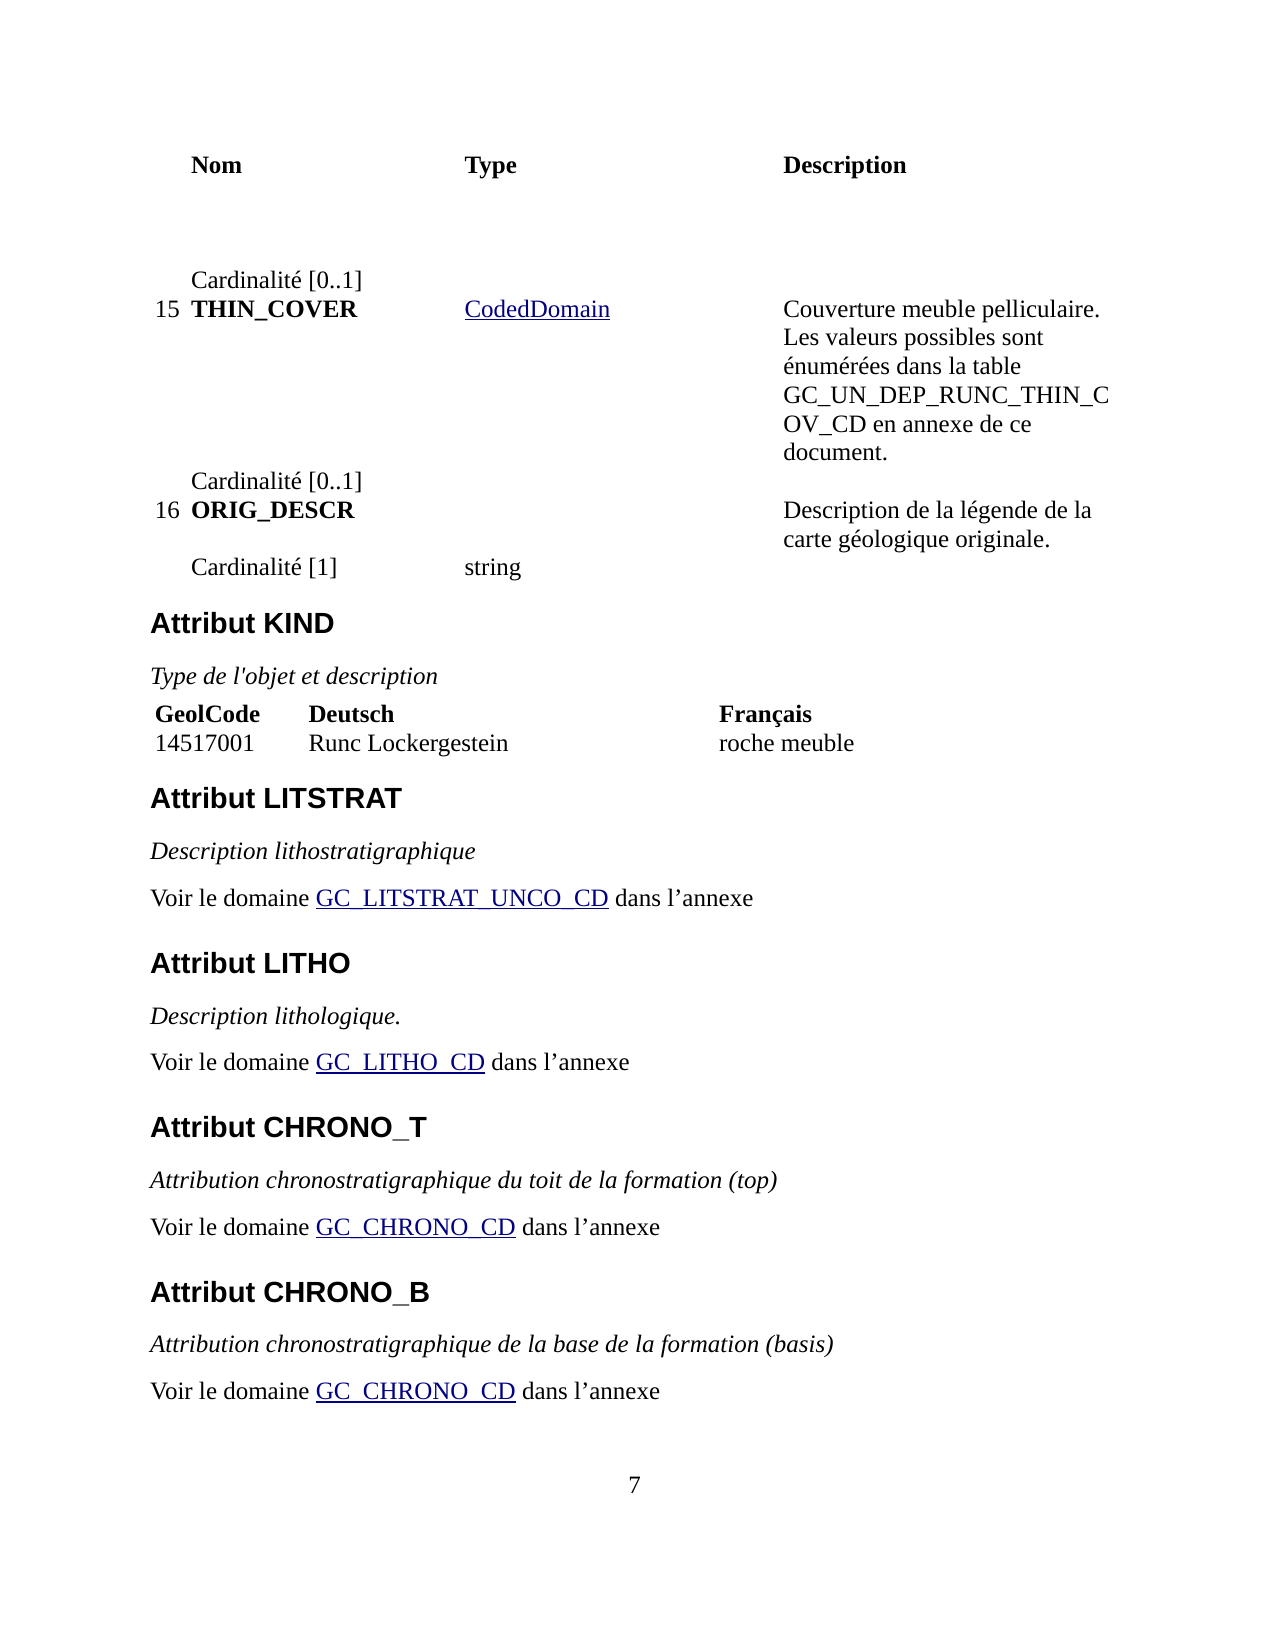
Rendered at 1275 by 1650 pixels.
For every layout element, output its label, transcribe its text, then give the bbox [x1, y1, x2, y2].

subtitle Attribut LITSTRAT [150, 781, 1125, 815]
table_cell Cardinalité [1] [186, 553, 460, 581]
table_cell Description de la légende de la carte géologique originale. [779, 495, 1125, 552]
table_header Deutsch [304, 699, 714, 728]
text Voir le domaine GC_LITSTRAT_UNCO_CD dans l’annexe [150, 883, 1125, 912]
table_header Nom [186, 150, 460, 265]
table_cell [779, 553, 1125, 581]
table_cell 15 [150, 294, 186, 466]
subtitle Attribut CHRONO_T [150, 1110, 1125, 1144]
table_cell [150, 553, 186, 581]
table_cell 16 [150, 495, 186, 552]
table_cell [150, 265, 186, 294]
table_cell [460, 265, 779, 294]
subtitle Attribut LITHO [150, 946, 1125, 979]
table_cell [460, 466, 779, 495]
table_cell Cardinalité [0..1] [186, 466, 460, 495]
table_header Français [714, 699, 1125, 728]
table_header Type [460, 150, 779, 265]
text Voir le domaine GC_CHRONO_CD dans l’annexe [150, 1212, 1125, 1241]
text Attribution chronostratigraphique de la base de la formation (basis) [150, 1329, 1125, 1358]
text Description lithologique. [150, 1001, 1125, 1029]
table_cell [779, 265, 1125, 294]
table_cell THIN_COVER [186, 294, 460, 466]
table_cell ORIG_DESCR [186, 495, 460, 552]
subtitle Attribut CHRONO_B [150, 1274, 1125, 1308]
text Voir le domaine GC_LITHO_CD dans l’annexe [150, 1047, 1125, 1076]
table_cell [779, 466, 1125, 495]
table_header GeolCode [150, 699, 304, 728]
table_cell Cardinalité [0..1] [186, 265, 460, 294]
table_header [150, 150, 186, 265]
text Attribution chronostratigraphique du toit de la formation (top) [150, 1165, 1125, 1194]
table_header Description [779, 150, 1125, 265]
table_cell string [460, 553, 779, 581]
subtitle Attribut KIND [150, 606, 1125, 640]
table_cell Couverture meuble pelliculaire. Les valeurs possibles sont énumérées dans la table GC_UN_DEP_RUNC_THIN_COV_CD en annexe de ce document. [779, 294, 1125, 466]
table_cell roche meuble [714, 728, 1125, 756]
table_cell 14517001 [150, 728, 304, 756]
table_cell Runc Lockergestein [304, 728, 714, 756]
table_cell [460, 495, 779, 552]
text Description lithostratigraphique [150, 836, 1125, 865]
text Type de l'objet et description [150, 661, 1125, 690]
text Voir le domaine GC_CHRONO_CD dans l’annexe [150, 1376, 1125, 1405]
table_cell [150, 466, 186, 495]
table_cell CodedDomain [460, 294, 779, 466]
